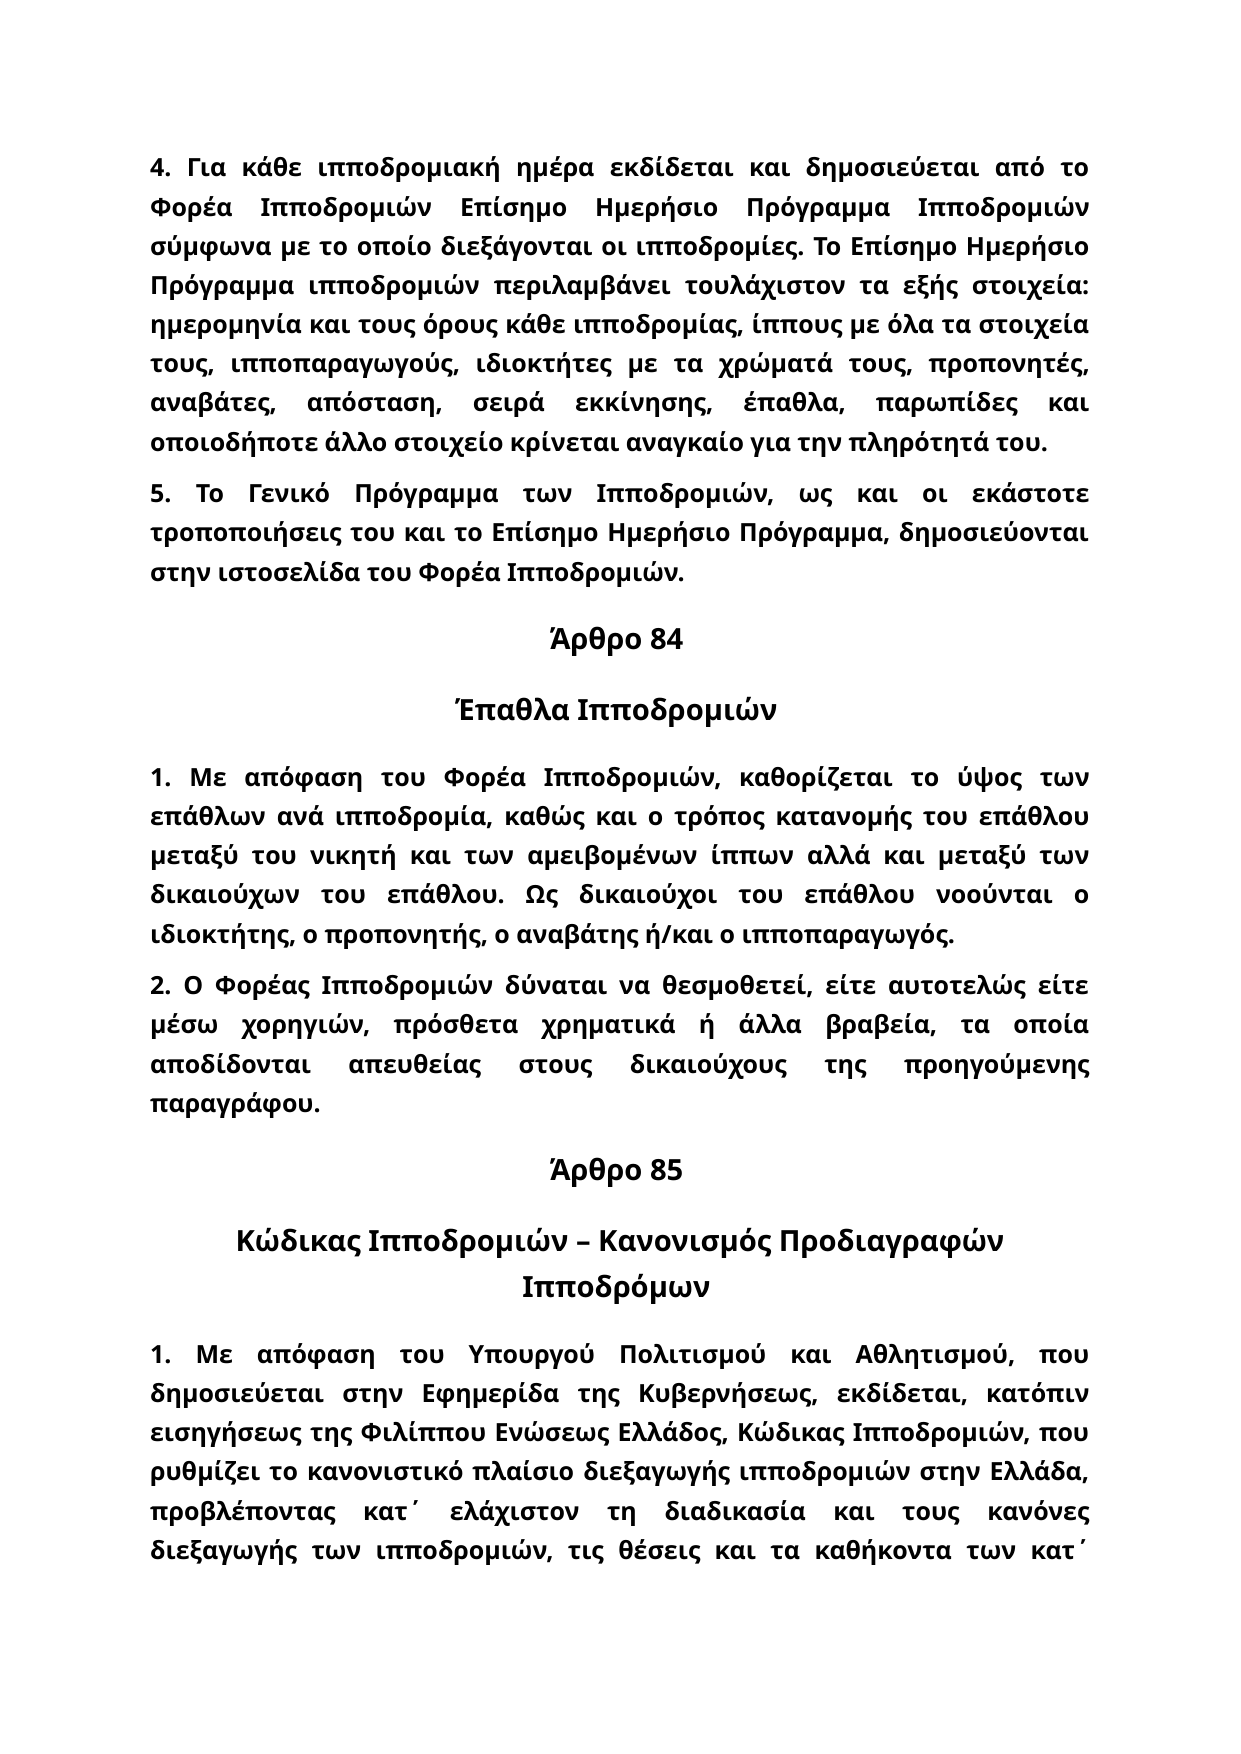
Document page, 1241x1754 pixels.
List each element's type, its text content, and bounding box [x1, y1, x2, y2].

text 4. Για κάθε ιπποδρομιακή ημέρα εκδίδεται και δημοσιεύεται από το Φορέα Ιπποδρομιών Επίσημο Ημερήσιο Πρόγραμμα Ιπποδρομιών σύμφωνα με το οποίο διεξάγονται οι ιπποδρομίες. Το Επίσημο Ημερήσιο Πρόγραμμα ιπποδρομιών περιλαμβάνει τουλάχιστον τα εξής στοιχεία: ημερομηνία και τους όρους κάθε ιπποδρομίας, ίππους με όλα τα στοιχεία τους, ιπποπαραγωγούς, ιδιοκτήτες με τα χρώματά τους, προπονητές, αναβάτες, απόσταση, σειρά εκκίνησης, έπαθλα, παρωπίδες και οποιοδήποτε άλλο στοιχείο κρίνεται αναγκαίο για την πληρότητά του. [150, 150, 1090, 458]
subtitle Άρθρο 84 [150, 618, 1090, 658]
subtitle Άρθρο 85 [150, 1149, 1090, 1189]
text 2. Ο Φορέας Ιπποδρομιών δύναται να θεσμοθετεί, είτε αυτοτελώς είτε μέσω χορηγιών, πρόσθετα χρηματικά ή άλλα βραβεία, τα οποία αποδίδονται απευθείας στους δικαιούχους της προηγούμενης παραγράφου. [150, 968, 1090, 1119]
subtitle Έπαθλα Ιπποδρομιών [150, 689, 1090, 729]
text 1. Με απόφαση του Φορέα Ιπποδρομιών, καθορίζεται το ύψος των επάθλων ανά ιπποδρομία, καθώς και ο τρόπος κατανομής του επάθλου μεταξύ του νικητή και των αμειβομένων ίππων αλλά και μεταξύ των δικαιούχων του επάθλου. Ως δικαιούχοι του επάθλου νοούνται ο ιδιοκτήτης, ο προπονητής, ο αναβάτης ή/και ο ιπποπαραγωγός. [150, 759, 1090, 950]
text 1. Με απόφαση του Υπουργού Πολιτισμού και Αθλητισμού, που δημοσιεύεται στην Εφημερίδα της Κυβερνήσεως, εκδίδεται, κατόπιν εισηγήσεως της Φιλίππου Ενώσεως Ελλάδος, Κώδικας Ιπποδρομιών, που ρυθμίζει το κανονιστικό πλαίσιο διεξαγωγής ιπποδρομιών στην Ελλάδα, προβλέποντας κατ΄ ελάχιστον τη διαδικασία και τους κανόνες διεξαγωγής των ιπποδρομιών, τις θέσεις και τα καθήκοντα των κατ΄ [150, 1336, 1090, 1566]
text 5. Το Γενικό Πρόγραμμα των Ιπποδρομιών, ως και οι εκάστοτε τροποποιήσεις του και το Επίσημο Ημερήσιο Πρόγραμμα, δημοσιεύονται στην ιστοσελίδα του Φορέα Ιπποδρομιών. [150, 476, 1090, 588]
subtitle Κώδικας Ιπποδρομιών – Κανονισμός Προδιαγραφών Ιπποδρόμων [150, 1220, 1090, 1306]
